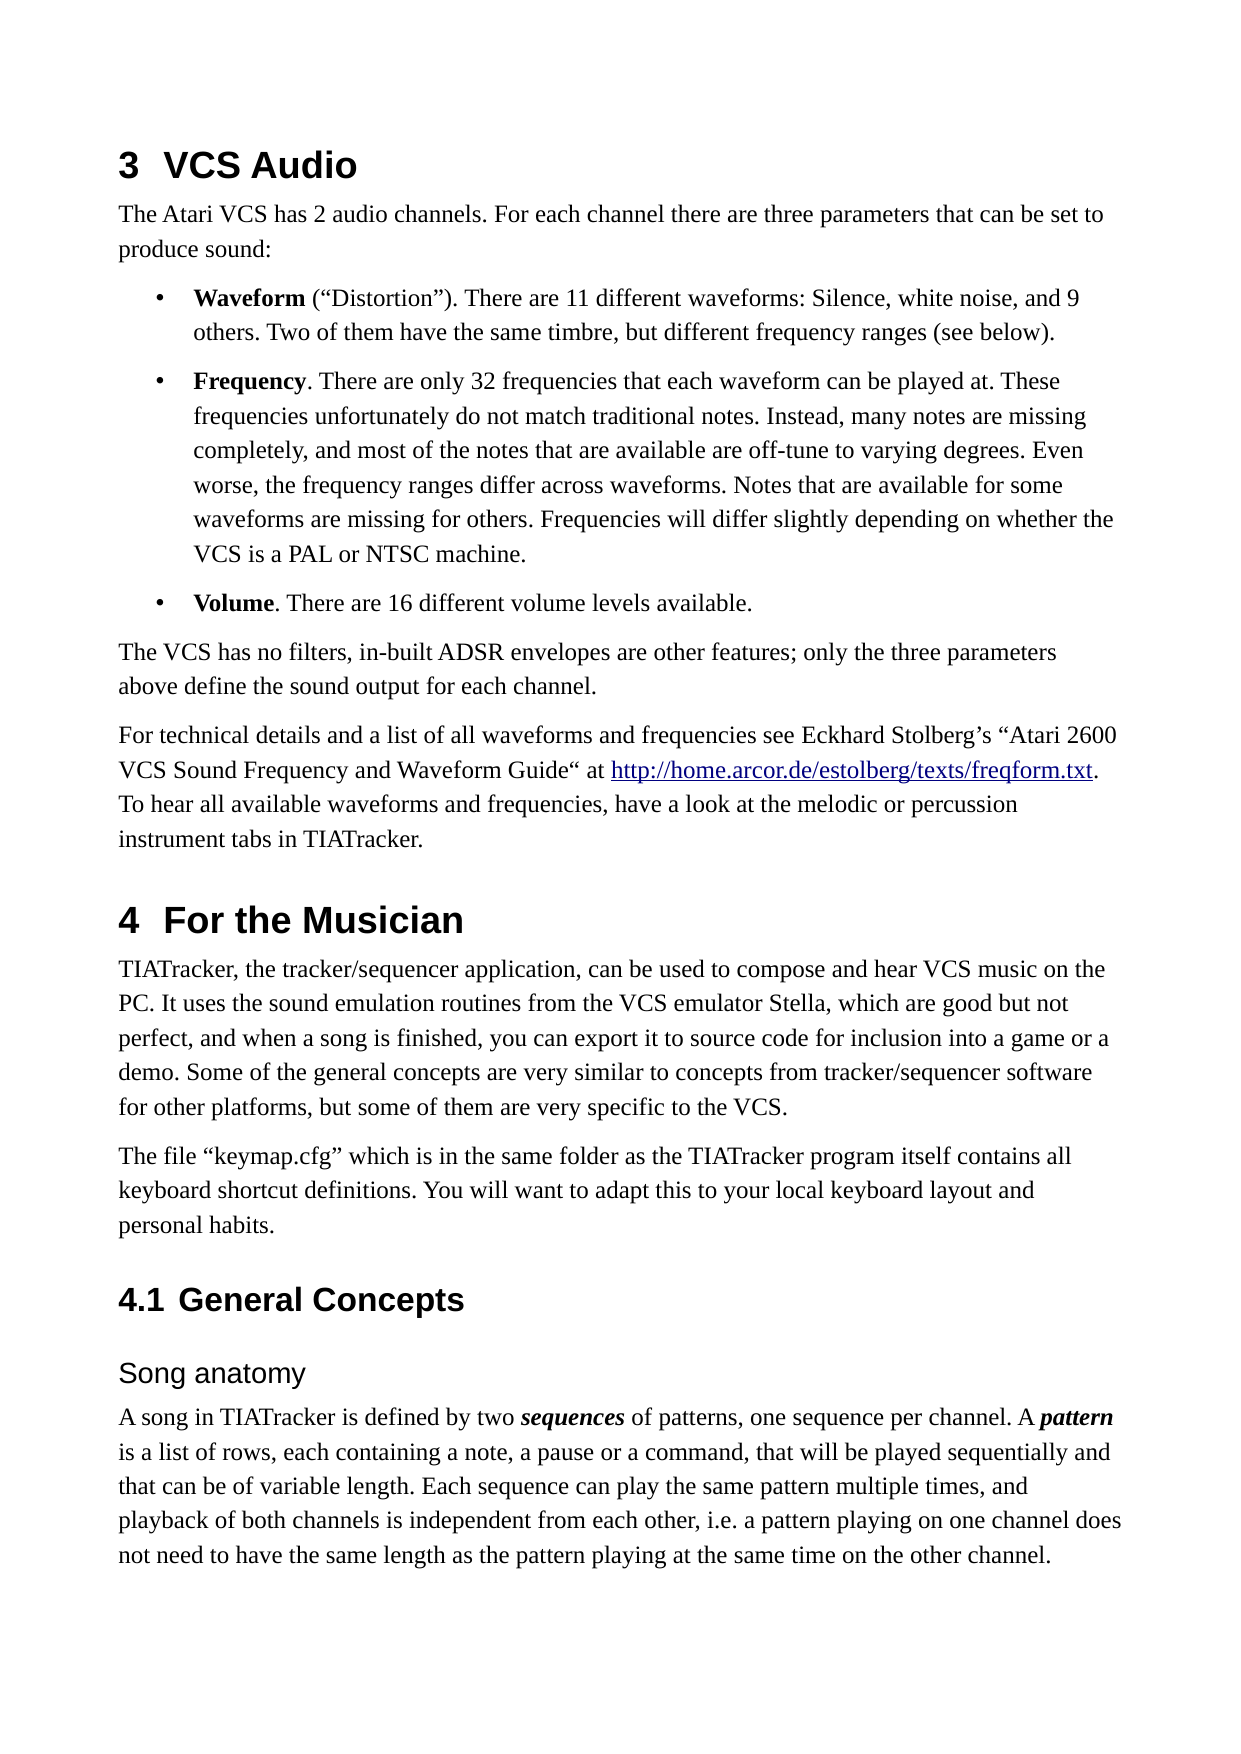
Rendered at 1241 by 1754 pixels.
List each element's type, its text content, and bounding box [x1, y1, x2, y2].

text The file “keymap.cfg” which is in the same folder as the TIATracker program itself contains all keyboard shortcut definitions. You will want to adapt this to your local keyboard layout and personal habits. [118, 1141, 1122, 1239]
text The Atari VCS has 2 audio channels. For each channel there are three parameters that can be set to produce sound: [118, 199, 1122, 262]
subtitle Song anatomy [118, 1356, 1122, 1389]
text A song in TIATracker is defined by two sequences of patterns, one sequence per channel. A pattern is a list of rows, each containing a note, a pause or a command, that will be played sequentially and that can be of variable length. Each sequence can play the same pattern multiple times, and playback of both channels is independent from each other, i.e. a pattern playing on one channel does not need to have the same length as the pattern playing at the same time on the other channel. [118, 1402, 1122, 1569]
text For technical details and a list of all waveforms and frequencies see Eckhard Stolberg’s “Atari 2600 VCS Sound Frequency and Waveform Guide“ at http://home.arcor.de/estolberg/texts/freqform.txt. To hear all available waveforms and frequencies, have a look at the melodic or percussion instrument tabs in TIATracker. [118, 720, 1122, 853]
subtitle For the Musician [118, 898, 1122, 942]
text The VCS has no filters, in-built ADSR envelopes are other features; only the three parameters above define the sound output for each channel. [118, 637, 1122, 700]
text TIATracker, the tracker/sequencer application, can be used to compose and hear VCS music on the PC. It uses the sound emulation routines from the VCS emulator Stella, which are good but not perfect, and when a song is finished, you can export it to source code for inclusion into a game or a demo. Some of the general concepts are very similar to concepts from tracker/sequencer software for other platforms, but some of them are very specific to the VCS. [118, 954, 1122, 1121]
list Frequency. There are only 32 frequencies that each waveform can be played at. These frequencies unfortunately do not match traditional notes. Instead, many notes are missing completely, and most of the notes that are available are off-tune to varying degrees. Even worse, the frequency ranges differ across waveforms. Notes that are available for some waveforms are missing for others. Frequencies will differ slightly depending on whether the VCS is a PAL or NTSC machine. [156, 366, 1122, 567]
list Waveform (“Distortion”). There are 11 different waveforms: Silence, white noise, and 9 others. Two of them have the same timbre, but different frequency ranges (see below). [156, 283, 1122, 346]
list Volume. There are 16 different volume levels available. [156, 588, 1122, 617]
subtitle General Concepts [118, 1280, 1122, 1318]
subtitle VCS Audio [118, 143, 1122, 187]
